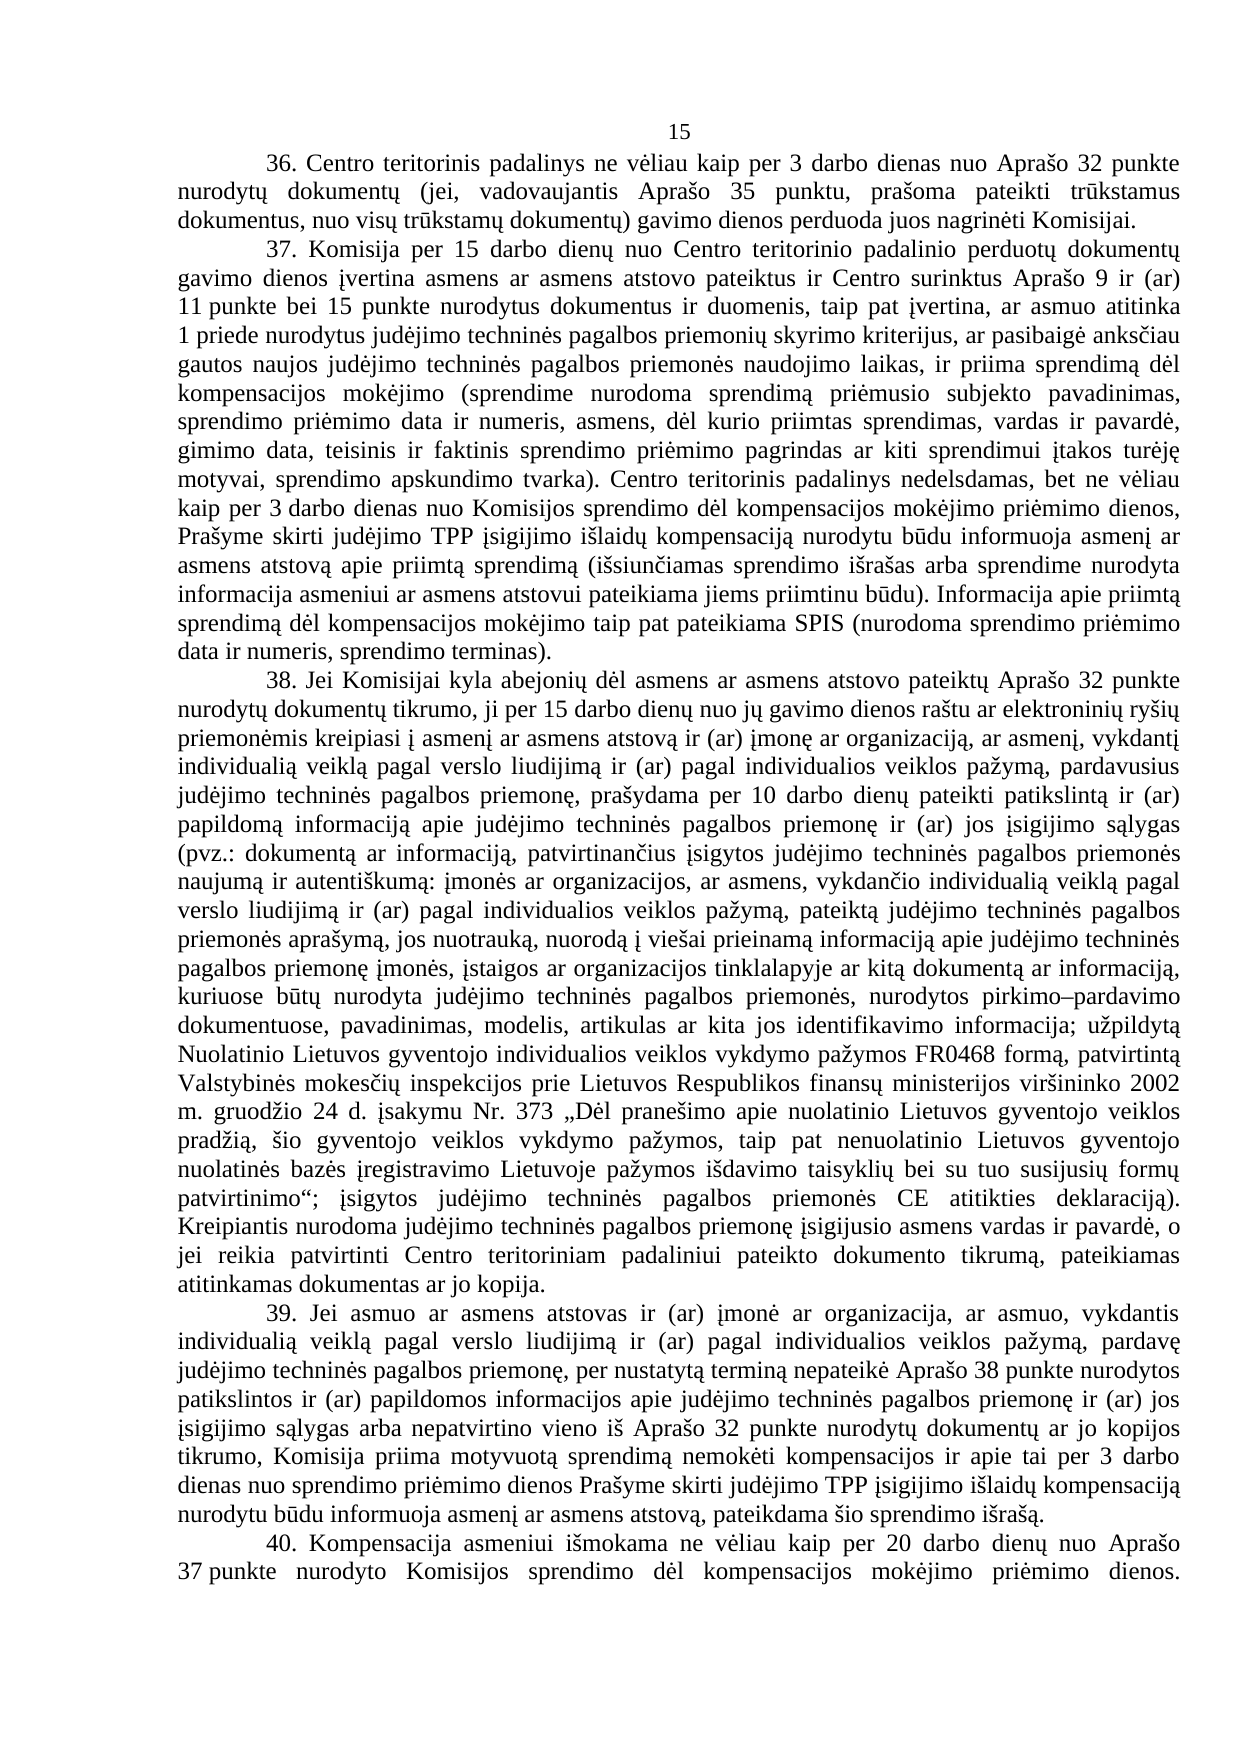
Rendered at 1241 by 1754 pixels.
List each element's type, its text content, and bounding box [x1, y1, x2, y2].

text 39. Jei asmuo ar asmens atstovas ir (ar) įmonė ar organizacija, ar asmuo, vykdantis individualią veiklą pagal verslo liudijimą ir (ar) pagal individualios veiklos pažymą, pardavę judėjimo techninės pagalbos priemonę, per nustatytą terminą nepateikė Aprašo 38 punkte nurodytos patikslintos ir (ar) papildomos informacijos apie judėjimo techninės pagalbos priemonę ir (ar) jos įsigijimo sąlygas arba nepatvirtino vieno iš Aprašo 32 punkte nurodytų dokumentų ar jo kopijos tikrumo, Komisija priima motyvuotą sprendimą nemokėti kompensacijos ir apie tai per 3 darbo dienas nuo sprendimo priėmimo dienos Prašyme skirti judėjimo TPP įsigijimo išlaidų kompensaciją nurodytu būdu informuoja asmenį ar asmens atstovą, pateikdama šio sprendimo išrašą. [177, 1298, 1181, 1528]
text 38. Jei Komisijai kyla abejonių dėl asmens ar asmens atstovo pateiktų Aprašo 32 punkte nurodytų dokumentų tikrumo, ji per 15 darbo dienų nuo jų gavimo dienos raštu ar elektroninių ryšių priemonėmis kreipiasi į asmenį ar asmens atstovą ir (ar) įmonę ar organizaciją, ar asmenį, vykdantį individualią veiklą pagal verslo liudijimą ir (ar) pagal individualios veiklos pažymą, pardavusius judėjimo techninės pagalbos priemonę, prašydama per 10 darbo dienų pateikti patikslintą ir (ar) papildomą informaciją apie judėjimo techninės pagalbos priemonę ir (ar) jos įsigijimo sąlygas (pvz.: dokumentą ar informaciją, patvirtinančius įsigytos judėjimo techninės pagalbos priemonės naujumą ir autentiškumą: įmonės ar organizacijos, ar asmens, vykdančio individualią veiklą pagal verslo liudijimą ir (ar) pagal individualios veiklos pažymą, pateiktą judėjimo techninės pagalbos priemonės aprašymą, jos nuotrauką, nuorodą į viešai prieinamą informaciją apie judėjimo techninės pagalbos priemonę įmonės, įstaigos ar organizacijos tinklalapyje ar kitą dokumentą ar informaciją, kuriuose būtų nurodyta judėjimo techninės pagalbos priemonės, nurodytos pirkimo–pardavimo dokumentuose, pavadinimas, modelis, artikulas ar kita jos identifikavimo informacija; užpildytą Nuolatinio Lietuvos gyventojo individualios veiklos vykdymo pažymos FR0468 formą, patvirtintą Valstybinės mokesčių inspekcijos prie Lietuvos Respublikos finansų ministerijos viršininko 2002 m. gruodžio 24 d. įsakymu Nr. 373 „Dėl pranešimo apie nuolatinio Lietuvos gyventojo veiklos pradžią, šio gyventojo veiklos vykdymo pažymos, taip pat nenuolatinio Lietuvos gyventojo nuolatinės bazės įregistravimo Lietuvoje pažymos išdavimo taisyklių bei su tuo susijusių formų patvirtinimo“; įsigytos judėjimo techninės pagalbos priemonės CE atitikties deklaraciją). Kreipiantis nurodoma judėjimo techninės pagalbos priemonę įsigijusio asmens vardas ir pavardė, o jei reikia patvirtinti Centro teritoriniam padaliniui pateikto dokumento tikrumą, pateikiamas atitinkamas dokumentas ar jo kopija. [177, 665, 1181, 1298]
text 40. Kompensacija asmeniui išmokama ne vėliau kaip per 20 darbo dienų nuo Aprašo 37 punkte nurodyto Komisijos sprendimo dėl kompensacijos mokėjimo priėmimo dienos. [177, 1528, 1181, 1585]
text 36. Centro teritorinis padalinys ne vėliau kaip per 3 darbo dienas nuo Aprašo 32 punkte nurodytų dokumentų (jei, vadovaujantis Aprašo 35 punktu, prašoma pateikti trūkstamus dokumentus, nuo visų trūkstamų dokumentų) gavimo dienos perduoda juos nagrinėti Komisijai. [177, 148, 1181, 234]
text 37. Komisija per 15 darbo dienų nuo Centro teritorinio padalinio perduotų dokumentų gavimo dienos įvertina asmens ar asmens atstovo pateiktus ir Centro surinktus Aprašo 9 ir (ar) 11 punkte bei 15 punkte nurodytus dokumentus ir duomenis, taip pat įvertina, ar asmuo atitinka 1 priede nurodytus judėjimo techninės pagalbos priemonių skyrimo kriterijus, ar pasibaigė anksčiau gautos naujos judėjimo techninės pagalbos priemonės naudojimo laikas, ir priima sprendimą dėl kompensacijos mokėjimo (sprendime nurodoma sprendimą priėmusio subjekto pavadinimas, sprendimo priėmimo data ir numeris, asmens, dėl kurio priimtas sprendimas, vardas ir pavardė, gimimo data, teisinis ir faktinis sprendimo priėmimo pagrindas ar kiti sprendimui įtakos turėję motyvai, sprendimo apskundimo tvarka). Centro teritorinis padalinys nedelsdamas, bet ne vėliau kaip per 3 darbo dienas nuo Komisijos sprendimo dėl kompensacijos mokėjimo priėmimo dienos, Prašyme skirti judėjimo TPP įsigijimo išlaidų kompensaciją nurodytu būdu informuoja asmenį ar asmens atstovą apie priimtą sprendimą (išsiunčiamas sprendimo išrašas arba sprendime nurodyta informacija asmeniui ar asmens atstovui pateikiama jiems priimtinu būdu). Informacija apie priimtą sprendimą dėl kompensacijos mokėjimo taip pat pateikiama SPIS (nurodoma sprendimo priėmimo data ir numeris, sprendimo terminas). [177, 234, 1181, 665]
